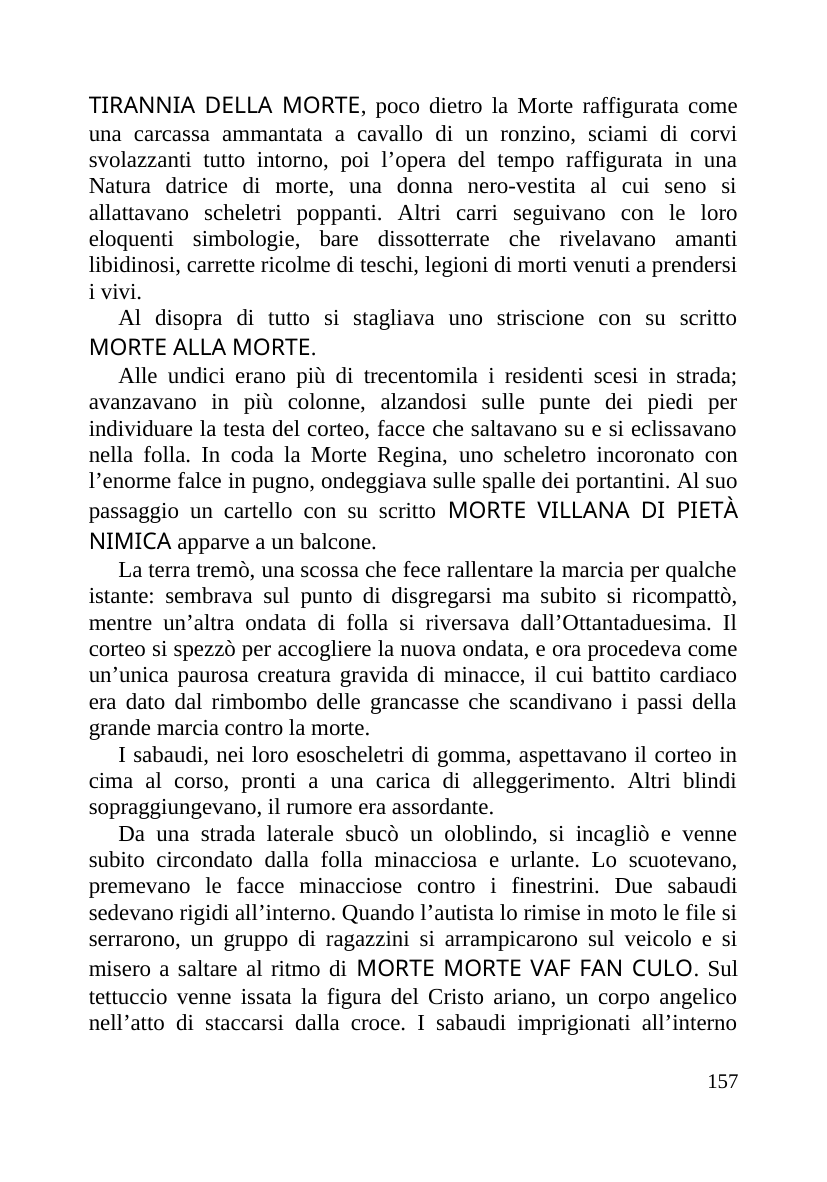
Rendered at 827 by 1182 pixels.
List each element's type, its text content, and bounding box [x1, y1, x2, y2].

text La terra tremò, una scossa che fece rallentare la marcia per qualche istante: sembrava sul punto di disgregarsi ma subito si ricompattò, mentre un’altra ondata di folla si riversava dall’Ottantaduesima. Il corteo si spezzò per accogliere la nuova ondata, e ora procedeva come un’unica paurosa creatura gravida di minacce, il cui battito cardiaco era dato dal rimbombo delle grancasse che scandivano i passi della grande marcia contro la morte. [88, 556, 738, 741]
text Da una strada laterale sbucò un oloblindo, si incagliò e venne subito circondato dalla folla minacciosa e urlante. Lo scuotevano, premevano le facce minacciose contro i finestrini. Due sabaudi sedevano rigidi all’interno. Quando l’autista lo rimise in moto le file si serrarono, un gruppo di ragazzini si arrampicarono sul veicolo e si misero a saltare al ritmo di MORTE MORTE VAF FAN CULO. Sul tettuccio venne issata la figura del Cristo ariano, un corpo angelico nell’atto di staccarsi dalla croce. I sabaudi imprigionati all’interno [88, 820, 738, 1035]
text TIRANNIA DELLA MORTE, poco dietro la Morte raffigurata come una carcassa ammantata a cavallo di un ronzino, sciami di corvi svolazzanti tutto intorno, poi l’opera del tempo raffigurata in una Natura datrice di morte, una donna nero-vestita al cui seno si allattavano scheletri poppanti. Altri carri seguivano con le loro eloquenti simbologie, bare dissotterrate che rivelavano amanti libidinosi, carrette ricolme di teschi, legioni di morti venuti a prendersi i vivi. [88, 88, 738, 304]
text Alle undici erano più di trecentomila i residenti scesi in strada; avanzavano in più colonne, alzandosi sulle punte dei piedi per individuare la testa del corteo, facce che saltavano su e si eclissavano nella folla. In coda la Morte Regina, uno scheletro incoronato con l’enorme falce in pugno, ondeggiava sulle spalle dei portantini. Al suo passaggio un cartello con su scritto MORTE VILLANA DI PIETÀ NIMICA apparve a un balcone. [88, 362, 738, 556]
text Al disopra di tutto si stagliava uno striscione con su scritto MORTE ALLA MORTE. [88, 304, 738, 362]
text I sabaudi, nei loro esoscheletri di gomma, aspettavano il corteo in cima al corso, pronti a una carica di alleggerimento. Altri blindi sopraggiungevano, il rumore era assordante. [88, 741, 738, 820]
